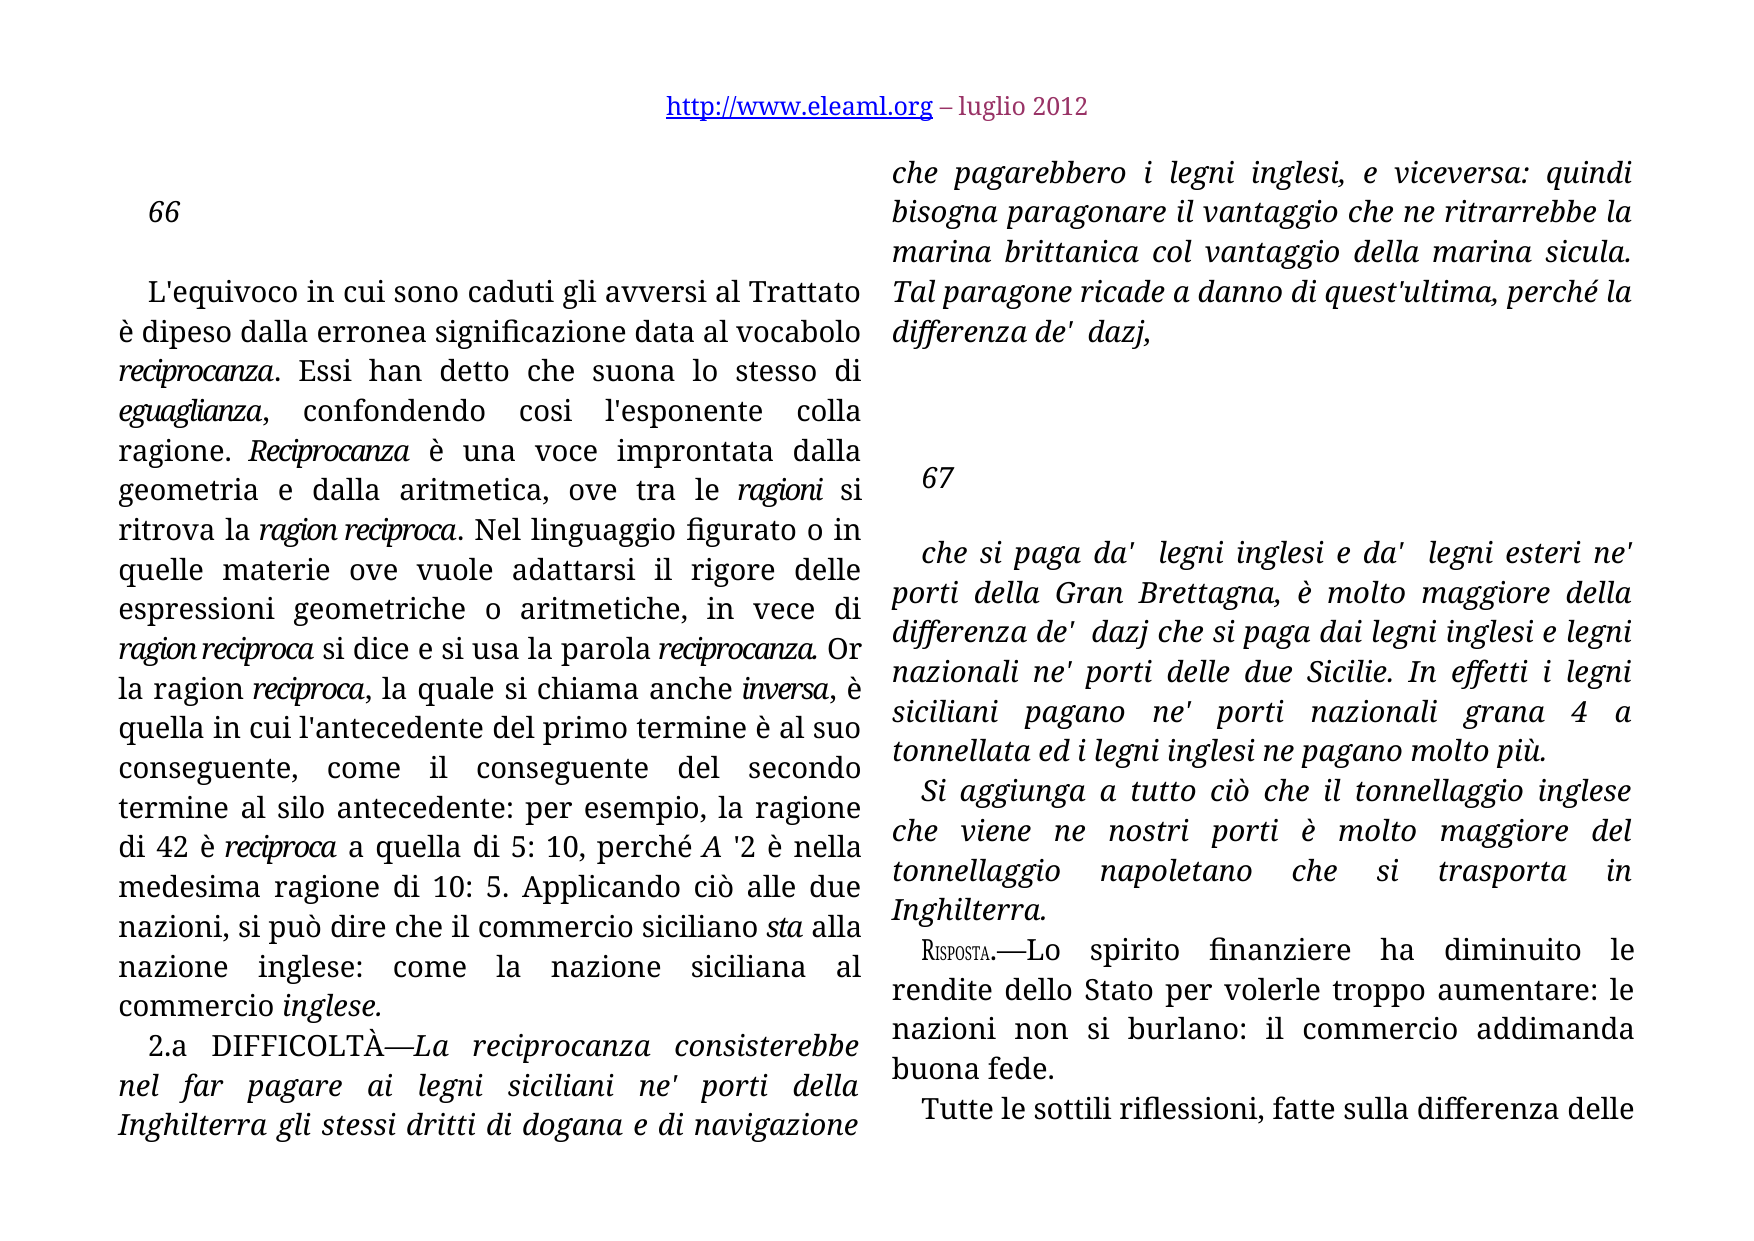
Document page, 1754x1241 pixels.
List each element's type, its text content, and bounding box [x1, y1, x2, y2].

text 2.a DIFFICOLTÀ—La reciprocanza consisterebbe nel far pagare ai legni siciliani ne' porti della Inghilterra gli stessi dritti di dogana e di navigazione [118, 1025, 862, 1144]
text che pagarebbero i legni inglesi, e viceversa: quindi bisogna paragonare il vantaggio che ne ritrarrebbe la marina brittanica col vantaggio della marina sicula. Tal paragone ricade a danno di quest'ultima, perché la differenza de' dazj, [892, 152, 1636, 351]
text Risposta.—Lo spirito finanziere ha diminuito le rendite dello Stato per volerle troppo aumentare: le nazioni non si burlano: il commercio addimanda buona fede. [892, 929, 1636, 1088]
text che si paga da' legni inglesi e da' legni esteri ne' porti della Gran Brettagna, è molto maggiore della differenza de' dazj che si paga dai legni inglesi e legni nazionali ne' porti delle due Sicilie. In effetti i legni siciliani pagano ne' porti nazionali grana 4 a tonnellata ed i legni inglesi ne pagano molto più. [892, 532, 1636, 770]
text Si aggiunga a tutto ciò che il tonnellaggio inglese che viene ne nostri porti è molto maggiore del tonnellaggio napoletano che si trasporta in Inghilterra. [892, 770, 1636, 929]
text 67 [892, 457, 1636, 497]
text 66 [118, 192, 862, 231]
text Tutte le sottili riflessioni, fatte sulla differenza delle [892, 1088, 1636, 1128]
text L'equivoco in cui sono caduti gli avversi al Trattato è dipeso dalla erronea significazione data al vocabolo reciprocanza. Essi han detto che suona lo stesso di eguaglianza, confondendo cosi l'esponente colla ragione. Reciprocanza è una voce improntata dalla geometria e dalla aritmetica, ove tra le ragioni si ritrova la ragion reciproca. Nel linguaggio figurato o in quelle materie ove vuole adattarsi il rigore delle espressioni geometriche o aritmetiche, in vece di ragion reciproca si dice e si usa la parola reciprocanza. Or la ragion reciproca, la quale si chiama anche inversa, è quella in cui l'antecedente del primo termine è al suo conseguente, come il conseguente del secondo termine al silo antecedente: per esempio, la ragione di 42 è reciproca a quella di 5: 10, perché A '2 è nella medesima ragione di 10: 5. Applicando ciò alle due nazioni, si può dire che il commercio siciliano sta alla nazione inglese: come la nazione siciliana al commercio inglese. [118, 271, 862, 1025]
